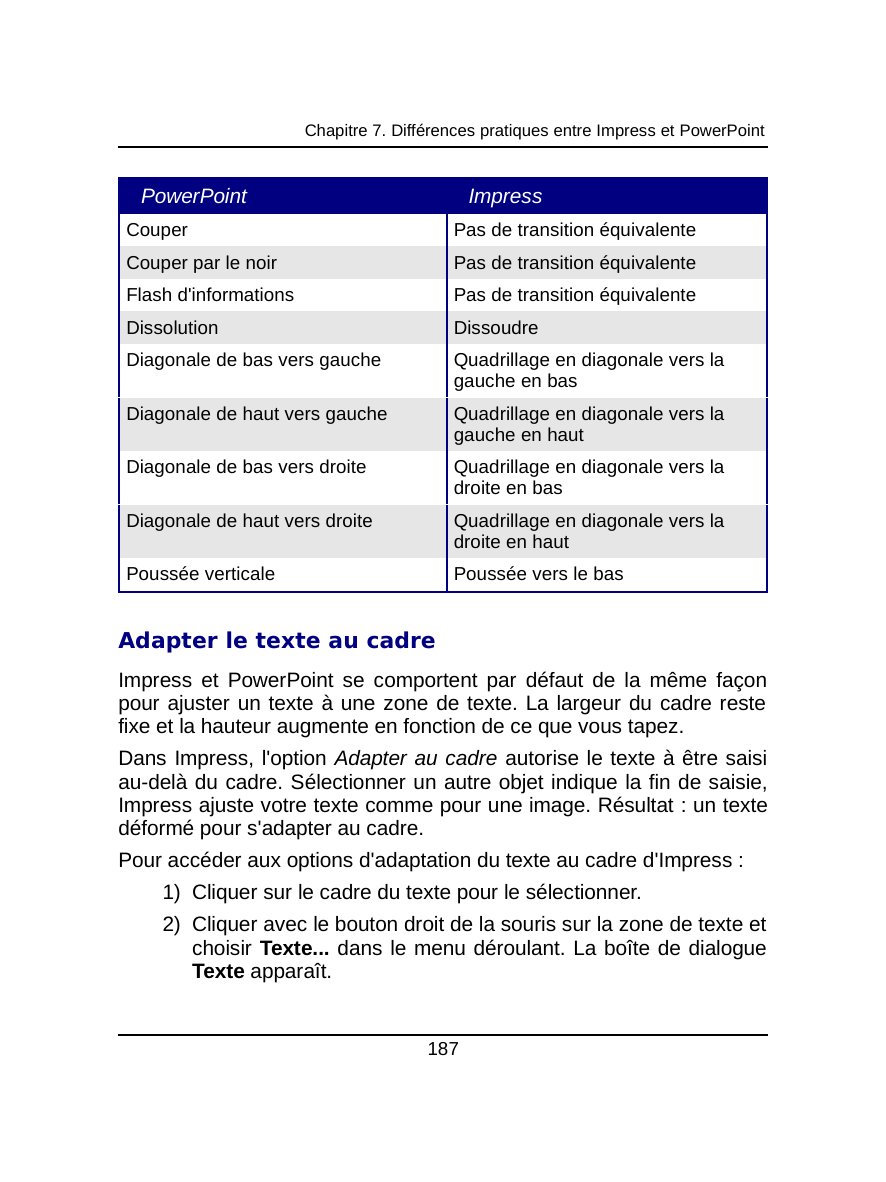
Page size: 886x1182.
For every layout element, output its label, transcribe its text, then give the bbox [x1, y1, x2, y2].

table_cell Diagonale de bas vers droite [120, 451, 446, 504]
table_cell Poussée verticale [120, 558, 446, 591]
table_cell Poussée vers le bas [448, 558, 766, 591]
text Pour accéder aux options d'adaptation du texte au cadre d'Impress : [118, 849, 768, 872]
table_cell Dissolution [120, 311, 446, 344]
table_cell Pas de transition équivalente [448, 246, 766, 279]
table_cell Diagonale de bas vers gauche [120, 344, 446, 397]
table_cell Dissoudre [448, 311, 766, 344]
text Dans Impress, l'option Adapter au cadre autorise le texte à être saisi au-delà du cadre. Sélectionner un autre objet indique la fin de saisie, Impress ajuste votre texte comme pour une image. Résultat : un texte déformé pour s'adapter au cadre. [118, 747, 768, 840]
table_cell Pas de transition équivalente [448, 279, 766, 311]
table_cell Quadrillage en diagonale vers la droite en haut [448, 505, 766, 558]
table_cell Diagonale de haut vers droite [120, 505, 446, 558]
table_cell Diagonale de haut vers gauche [120, 398, 446, 451]
table_cell Pas de transition équivalente [448, 214, 766, 246]
table_cell Quadrillage en diagonale vers la gauche en bas [448, 344, 766, 397]
table_header Impress [448, 179, 766, 214]
table_cell Quadrillage en diagonale vers la droite en bas [448, 451, 766, 504]
table_cell Quadrillage en diagonale vers la gauche en haut [448, 398, 766, 451]
subtitle Adapter le texte au cadre [118, 628, 768, 654]
table_header PowerPoint [120, 179, 446, 214]
text Impress et PowerPoint se comportent par défaut de la même façon pour ajuster un texte à une zone de texte. La largeur du cadre reste fixe et la hauteur augmente en fonction de ce que vous tapez. [118, 668, 768, 738]
table_cell Couper [120, 214, 446, 246]
table_cell Couper par le noir [120, 246, 446, 279]
list Cliquer avec le bouton droit de la souris sur la zone de texte et choisir Texte... dans le menu déroulant. La boîte de dialogue Texte apparaît. [162, 913, 768, 983]
list Cliquer sur le cadre du texte pour le sélectionner. [162, 881, 768, 904]
table_cell Flash d'informations [120, 279, 446, 311]
